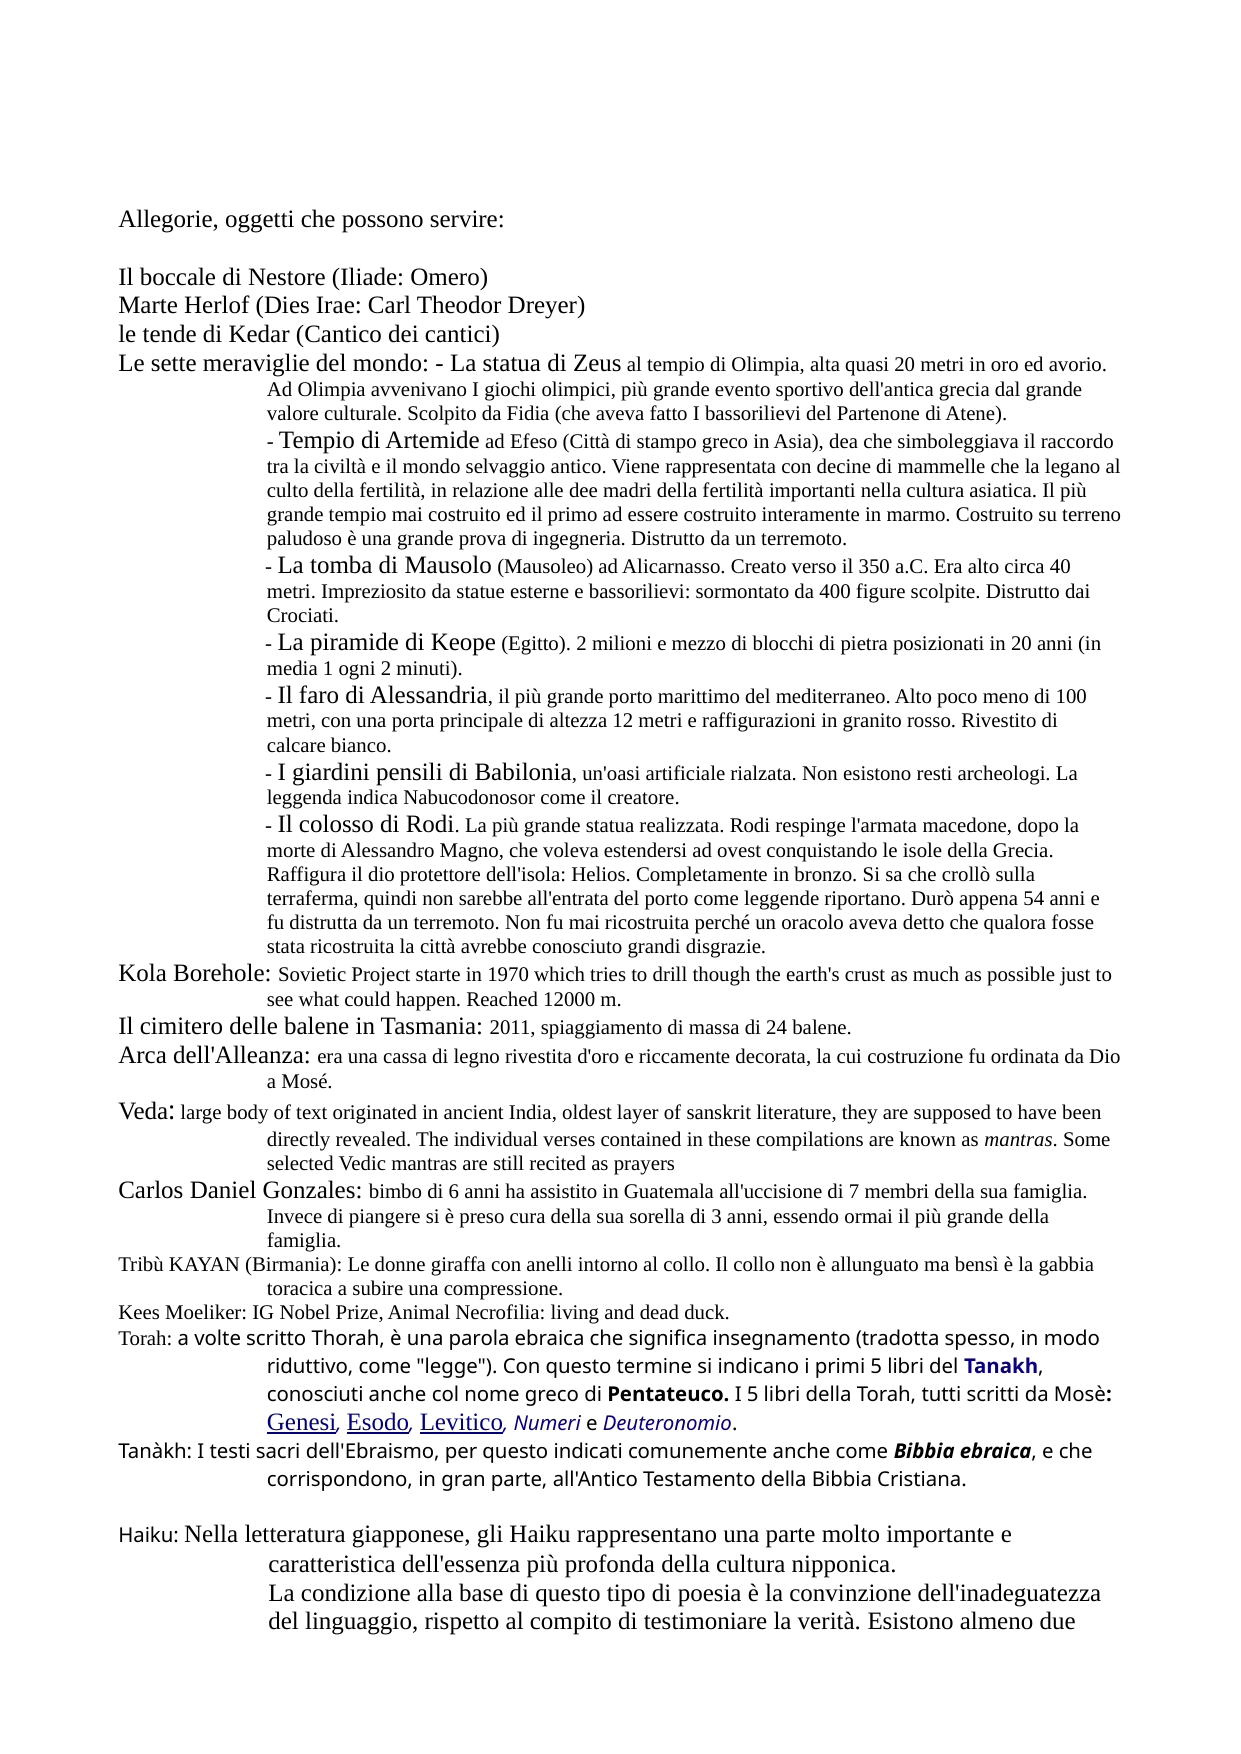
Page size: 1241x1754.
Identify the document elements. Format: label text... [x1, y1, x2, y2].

text Le sette meraviglie del mondo: - La statua di Zeus al tempio di Olimpia, alta quasi 20 metri in oro ed avorio. Ad Olimpia avvenivano I giochi olimpici, più grande evento sportivo dell'antica grecia dal grande valore culturale. Scolpito da Fidia (che aveva fatto I bassorilievi del Partenone di Atene). [118, 348, 1122, 425]
text Carlos Daniel Gonzales: bimbo di 6 anni ha assistito in Guatemala all'uccisione di 7 membri della sua famiglia. Invece di piangere si è preso cura della sua sorella di 3 anni, essendo ormai il più grande della famiglia. [118, 1175, 1122, 1252]
text - La piramide di Keope (Egitto). 2 milioni e mezzo di blocchi di pietra posizionati in 20 anni (in media 1 ogni 2 minuti). [265, 627, 1122, 680]
text Haiku: Nella letteratura giapponese, gli Haiku rappresentano una parte molto importante e caratteristica dell'essenza più profonda della cultura nipponica. La condizione alla base di questo tipo di poesia è la convinzione dell'inadeguatezza del linguaggio, rispetto al compito di testimoniare la verità. Esistono almeno due [118, 1519, 1122, 1635]
text - I giardini pensili di Babilonia, un'oasi artificiale rialzata. Non esistono resti archeologi. La leggenda indica Nabucodonosor come il creatore. [265, 757, 1122, 809]
text - Il faro di Alessandria, il più grande porto marittimo del mediterraneo. Alto poco meno di 100 metri, con una porta principale di altezza 12 metri e raffigurazioni in granito rosso. Rivestito di calcare bianco. [265, 680, 1122, 757]
text Marte Herlof (Dies Irae: Carl Theodor Dreyer) [118, 291, 1122, 319]
text Tribù KAYAN (Birmania): Le donne giraffa con anelli intorno al collo. Il collo non è allunguato ma bensì è la gabbia toracica a subire una compressione. [118, 1252, 1122, 1300]
text Allegorie, oggetti che possono servire: [118, 204, 1122, 233]
text Tanàkh: I testi sacri dell'Ebraismo, per questo indicati comunemente anche come Bibbia ebraica, e che corrispondono, in gran parte, all'Antico Testamento della Bibbia Cristiana. [118, 1436, 1122, 1492]
text le tende di Kedar (Cantico dei cantici) [118, 319, 1122, 348]
text Torah: a volte scritto Thorah, è una parola ebraica che significa insegnamento (tradotta spesso, in modo riduttivo, come "legge"). Con questo termine si indicano i primi 5 libri del Tanakh, conosciuti anche col nome greco di Pentateuco. I 5 libri della Torah, tutti scritti da Mosè: Genesi, Esodo, Levitico, Numeri e Deuteronomio. [118, 1324, 1122, 1436]
text - La tomba di Mausolo (Mausoleo) ad Alicarnasso. Creato verso il 350 a.C. Era alto circa 40 metri. Impreziosito da statue esterne e bassorilievi: sormontato da 400 figure scolpite. Distrutto dai Crociati. [265, 550, 1122, 627]
text Il cimitero delle balene in Tasmania: 2011, spiaggiamento di massa di 24 balene. [118, 1011, 1122, 1040]
text - Il colosso di Rodi. La più grande statua realizzata. Rodi respinge l'armata macedone, dopo la morte di Alessandro Magno, che voleva estendersi ad ovest conquistando le isole della Grecia. Raffigura il dio protettore dell'isola: Helios. Completamente in bronzo. Si sa che crollò sulla terraferma, quindi non sarebbe all'entrata del porto come leggende riportano. Durò appena 54 anni e fu distrutta da un terremoto. Non fu mai ricostruita perché un oracolo aveva detto che qualora fosse stata ricostruita la città avrebbe conosciuto grandi disgrazie. [265, 809, 1122, 958]
text Arca dell'Alleanza: era una cassa di legno rivestita d'oro e riccamente decorata, la cui costruzione fu ordinata da Dio a Mosé. [118, 1040, 1122, 1093]
text Il boccale di Nestore (Iliade: Omero) [118, 262, 1122, 291]
text - Tempio di Artemide ad Efeso (Città di stampo greco in Asia), dea che simboleggiava il raccordo tra la civiltà e il mondo selvaggio antico. Viene rappresentata con decine di mammelle che la legano al culto della fertilità, in relazione alle dee madri della fertilità importanti nella cultura asiatica. Il più grande tempio mai costruito ed il primo ad essere costruito interamente in marmo. Costruito su terreno paludoso è una grande prova di ingegneria. Distrutto da un terremoto. [118, 425, 1122, 550]
text Veda: large body of text originated in ancient India, oldest layer of sanskrit literature, they are supposed to have been directly revealed. The individual verses contained in these compilations are known as mantras. Some selected Vedic mantras are still recited as prayers [118, 1093, 1122, 1175]
text Kola Borehole: Sovietic Project starte in 1970 which tries to drill though the earth's crust as much as possible just to see what could happen. Reached 12000 m. [118, 958, 1122, 1011]
text Kees Moeliker: IG Nobel Prize, Animal Necrofilia: living and dead duck. [118, 1300, 1122, 1324]
